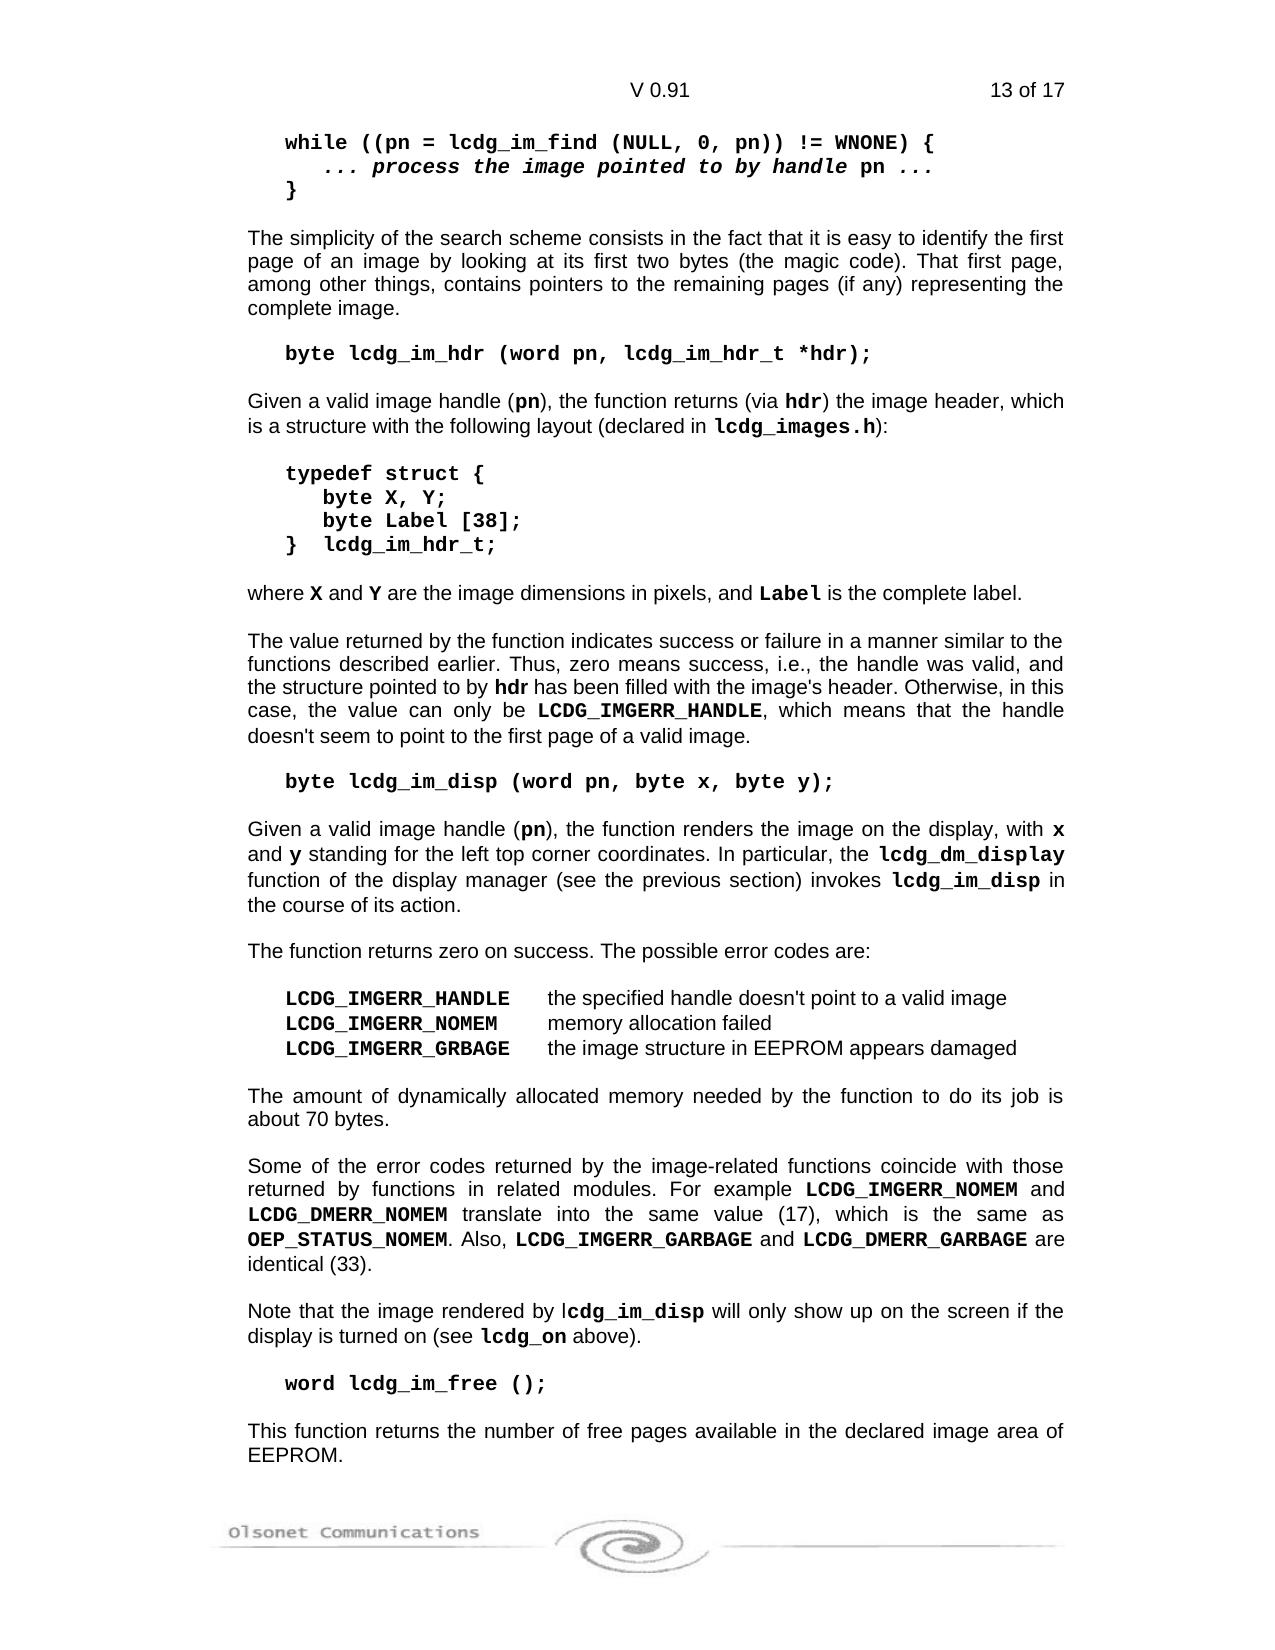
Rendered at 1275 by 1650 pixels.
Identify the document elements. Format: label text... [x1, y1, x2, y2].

text The simplicity of the search scheme consists in the fact that it is easy to identify the first page of an image by looking at its first two bytes (the magic code). That first page, among other things, contains pointers to the remaining pages (if any) representing the complete image. [247, 226, 1065, 319]
text ... process the image pointed to by handle pn ... [247, 156, 1065, 179]
list byte lcdg_im_hdr (word pn, lcdg_im_hdr_t *hdr); [247, 342, 1065, 366]
text byte X, Y; [247, 487, 1065, 511]
text The amount of dynamically allocated memory needed by the function to do its job is about 70 bytes. [247, 1085, 1065, 1131]
text This function returns the number of free pages available in the declared image area of EEPROM. [247, 1420, 1065, 1467]
text } lcdg_im_hdr_t; [247, 534, 1065, 558]
text Some of the error codes returned by the image-related functions coincide with those returned by functions in related modules. For example LCDG_IMGERR_NOMEM and LCDG_DMERR_NOMEM translate into the same value (17), which is the same as OEP_STATUS_NOMEM. Also, LCDG_IMGERR_GARBAGE and LCDG_DMERR_GARBAGE are identical (33). [247, 1154, 1065, 1276]
picture [210, 1504, 1065, 1596]
text while ((pn = lcdg_im_find (NULL, 0, pn)) != WNONE) { [247, 132, 1065, 156]
text byte Label [38]; [247, 511, 1065, 534]
list byte lcdg_im_disp (word pn, byte x, byte y); [247, 771, 1065, 794]
text The value returned by the function indicates success or failure in a manner similar to the functions described earlier. Thus, zero means success, i.e., the handle was valid, and the structure pointed to by hdr has been filled with the image's header. Otherwise, in this case, the value can only be LCDG_IMGERR_HANDLE, which means that the handle doesn't seem to point to the first page of a valid image. [247, 629, 1065, 747]
text where X and Y are the image dimensions in pixels, and Label is the complete label. [247, 581, 1065, 606]
list word lcdg_im_free (); [247, 1373, 1065, 1396]
text } [247, 179, 1065, 203]
text Given a valid image handle (pn), the function returns (via hdr) the image header, which is a structure with the following layout (declared in lcdg_images.h): [247, 390, 1065, 440]
text LCDG_IMGERR_HANDLE the specified handle doesn't point to a valid image [247, 986, 1065, 1011]
text Note that the image rendered by lcdg_im_disp will only show up on the screen if the display is turned on (see lcdg_on above). [247, 1299, 1065, 1349]
text The function returns zero on success. The possible error codes are: [247, 940, 1065, 963]
text typedef struct { [247, 463, 1065, 487]
text LCDG_IMGERR_NOMEM memory allocation failed [247, 1011, 1065, 1036]
text Given a valid image handle (pn), the function renders the image on the display, with x and y standing for the left top corner coordinates. In particular, the lcdg_dm_display function of the display manager (see the previous section) invokes lcdg_im_disp in the course of its action. [247, 818, 1065, 916]
text LCDG_IMGERR_GRBAGE the image structure in EEPROM appears damaged [247, 1036, 1065, 1061]
